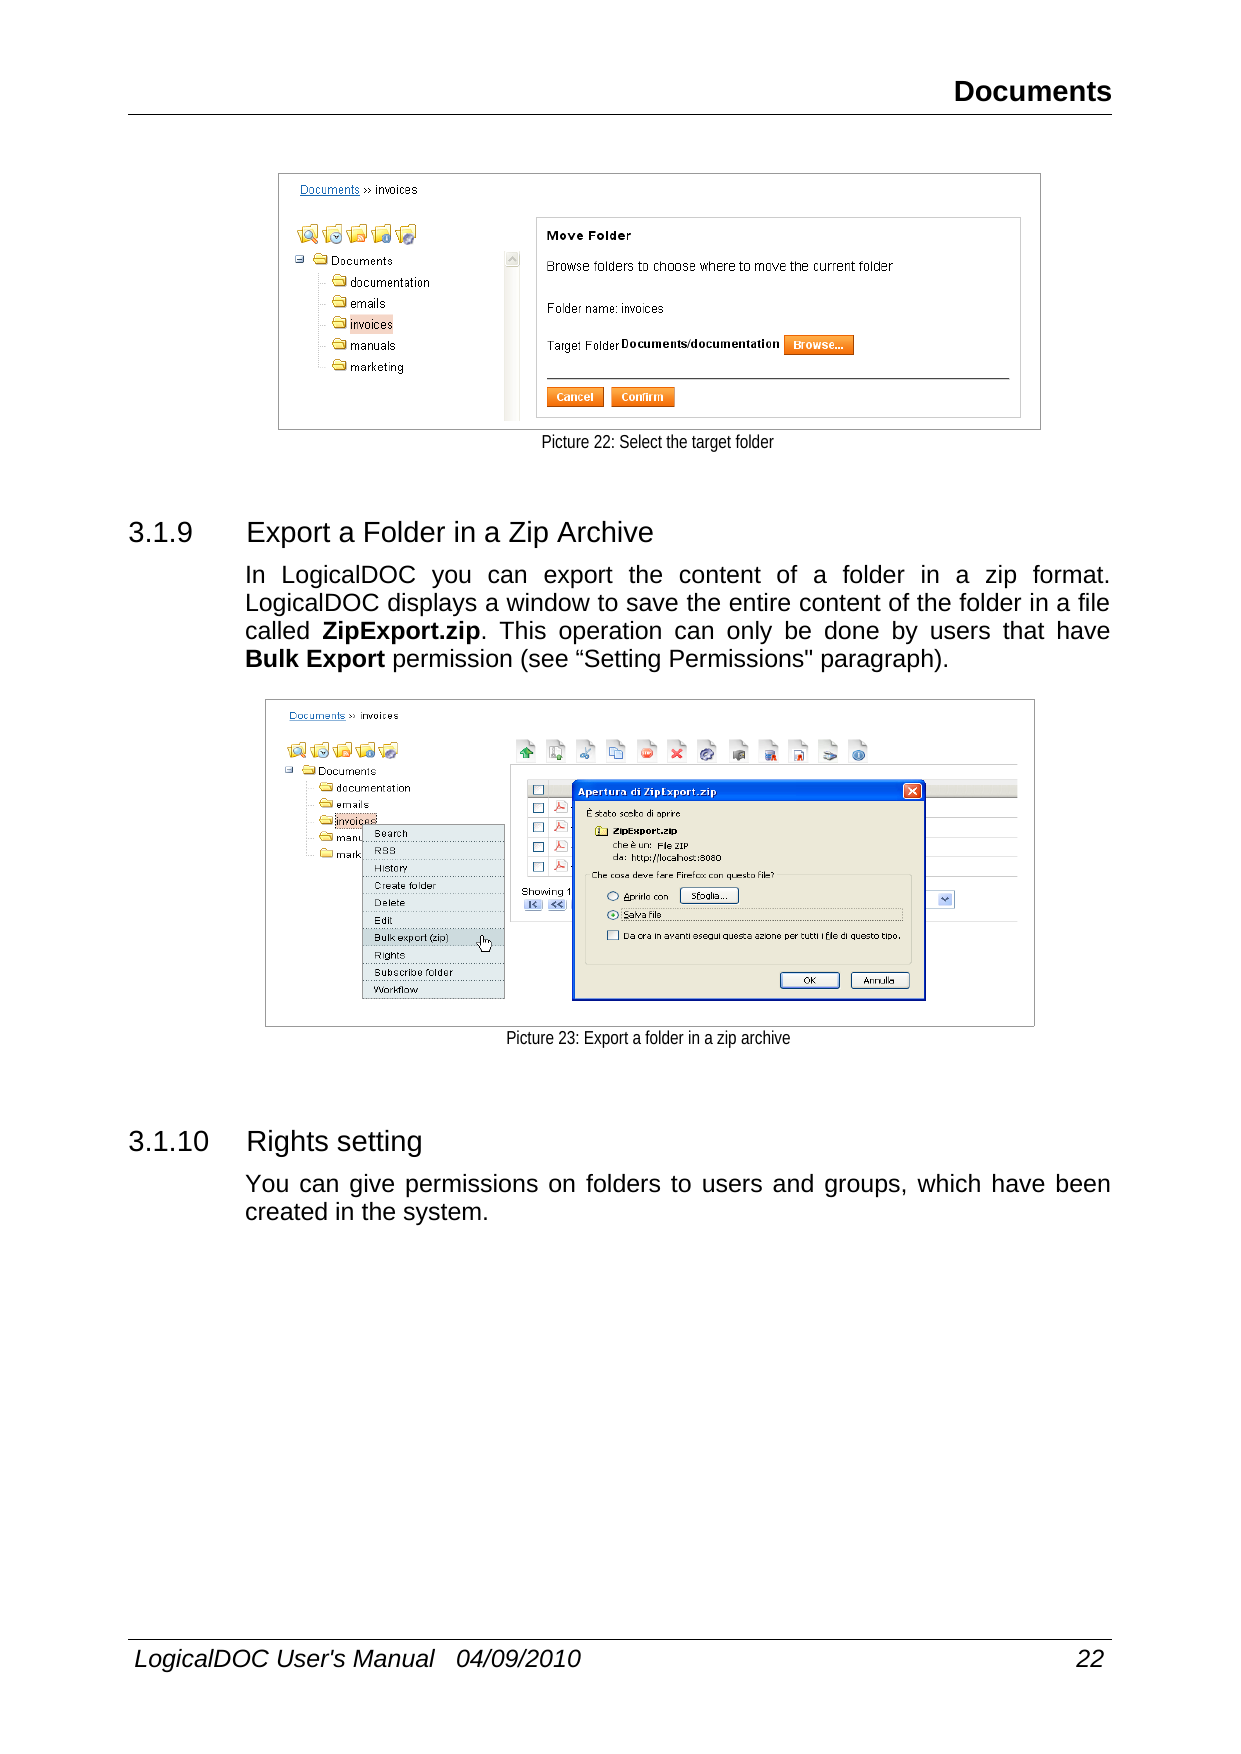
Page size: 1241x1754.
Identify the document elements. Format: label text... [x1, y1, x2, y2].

text Picture 22: Select the target folder [278, 430, 1037, 452]
picture [282, 708, 1018, 1017]
text You can give permissions on folders to users and groups, which have been created in the system. [245, 1169, 1112, 1225]
list Picture 23: Export a folder in a zip archive [265, 1027, 1031, 1047]
subtitle Export a Folder in a Zip Archive [128, 516, 1112, 548]
text In LogicalDOC you can export the content of a folder in a zip format. LogicalDOC displays a window to save the entire content of the folder in a file called ZipExport.zip. This operation can only be done by users that have Bulk Export permission (see “Setting Permissions" paragraph). [245, 561, 1112, 673]
subtitle Rights setting [128, 1124, 1112, 1157]
